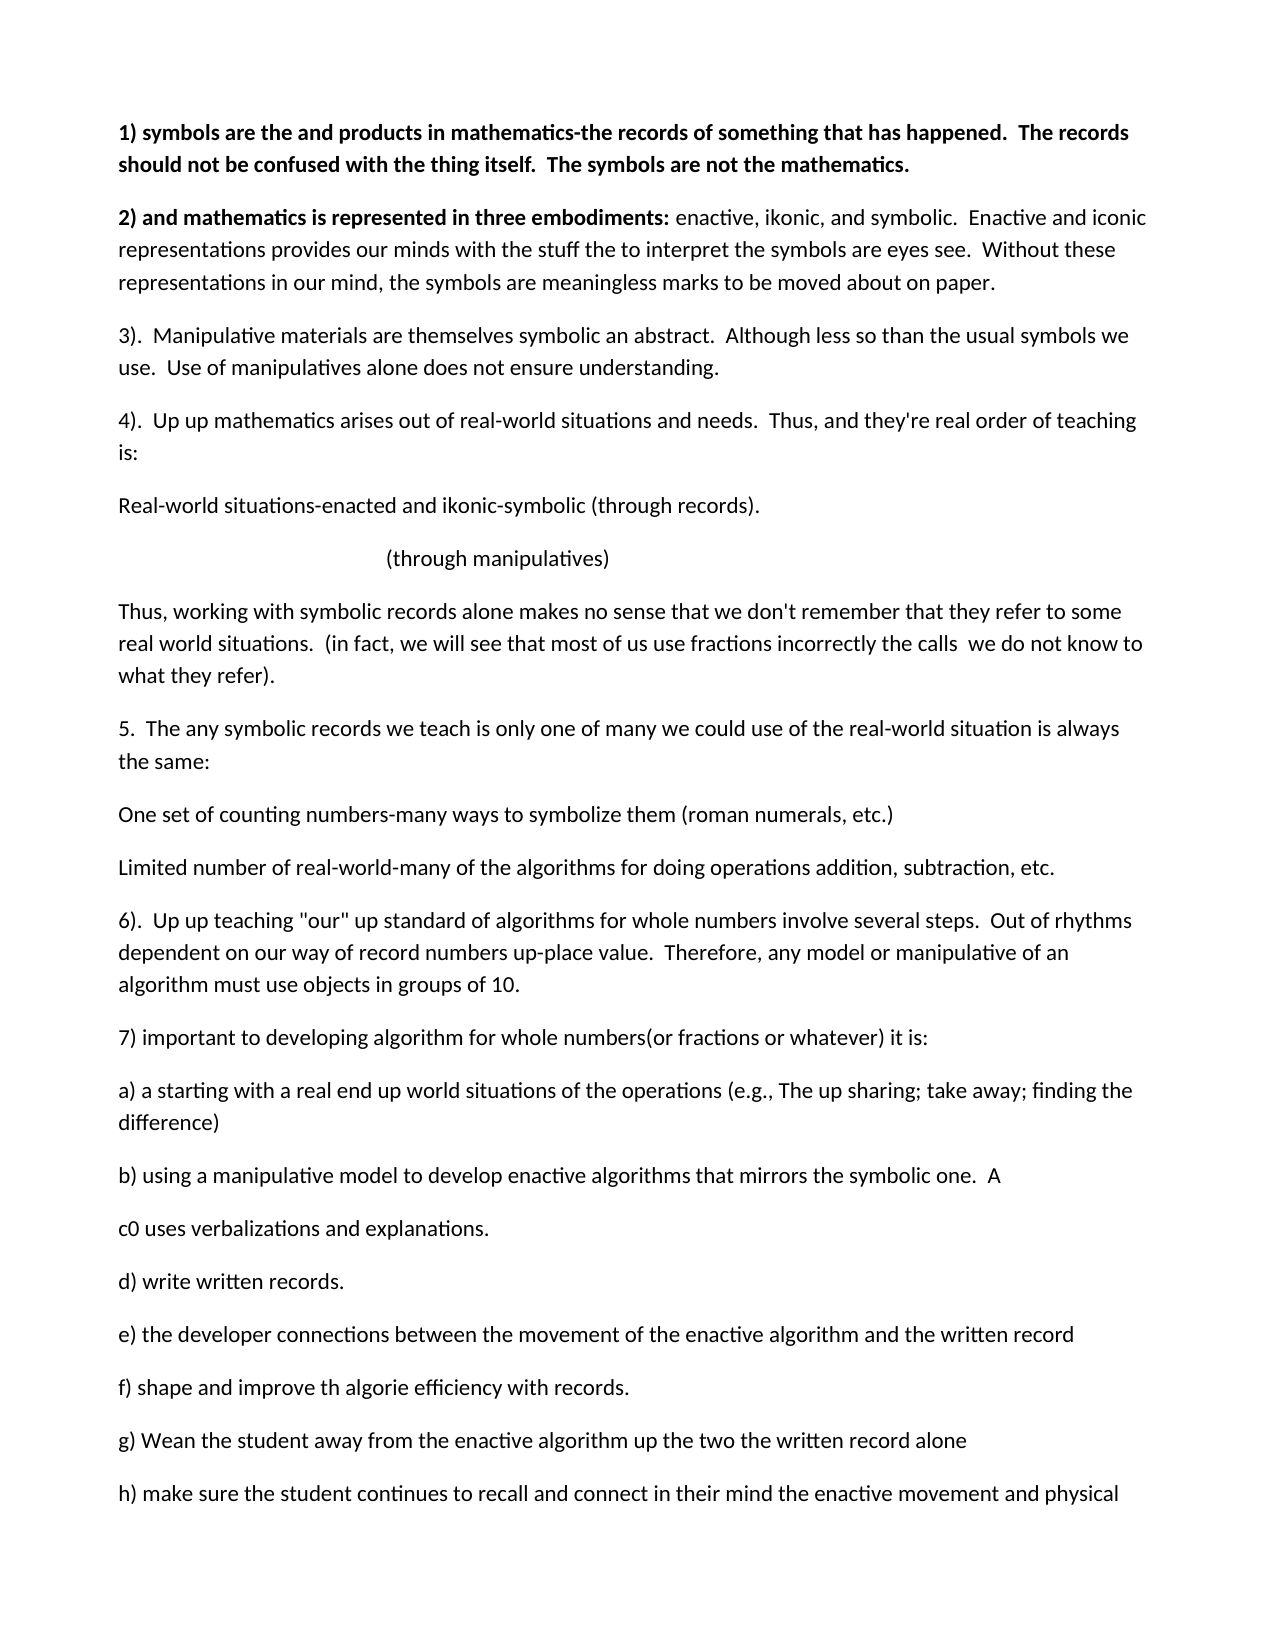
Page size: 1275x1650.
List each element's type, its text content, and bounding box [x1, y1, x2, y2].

text 2) and mathematics is represented in three embodiments: enactive, ikonic, and symbolic. Enactive and iconic representations provides our minds with the stuff the to interpret the symbols are eyes see. Without these representations in our mind, the symbols are meaningless marks to be moved about on paper. [118, 203, 1157, 296]
text 5. The any symbolic records we teach is only one of many we could use of the real-world situation is always the same: [118, 714, 1157, 775]
text 6). Up up teaching "our" up standard of algorithms for whole numbers involve several steps. Out of rhythms dependent on our way of record numbers up-place value. Therefore, any model or manipulative of an algorithm must use objects in groups of 10. [118, 906, 1157, 998]
text (through manipulatives) [118, 544, 1157, 572]
text Real-world situations-enacted and ikonic-symbolic (through records). [118, 491, 1157, 519]
text One set of counting numbers-many ways to symbolize them (roman numerals, etc.) [118, 800, 1157, 828]
text h) make sure the student continues to recall and connect in their mind the enactive movement and physical [118, 1479, 1157, 1508]
text 4). Up up mathematics arises out of real-world situations and needs. Thus, and they're real order of teaching is: [118, 406, 1157, 466]
text b) using a manipulative model to develop enactive algorithms that mirrors the symbolic one. A [118, 1161, 1157, 1189]
text 3). Manipulative materials are themselves symbolic an abstract. Although less so than the usual symbols we use. Use of manipulatives alone does not ensure understanding. [118, 321, 1157, 381]
text 7) important to developing algorithm for whole numbers(or fractions or whatever) it is: [118, 1023, 1157, 1051]
text Thus, working with symbolic records alone makes no sense that we don't remember that they refer to some real world situations. (in fact, we will see that most of us use fractions incorrectly the calls we do not know to what they refer). [118, 597, 1157, 689]
text a) a starting with a real end up world situations of the operations (e.g., The up sharing; take away; finding the difference) [118, 1076, 1157, 1136]
text 1) symbols are the and products in mathematics-the records of something that has happened. The records should not be confused with the thing itself. The symbols are not the mathematics. [118, 118, 1157, 178]
text Limited number of real-world-many of the algorithms for doing operations addition, subtraction, etc. [118, 853, 1157, 881]
text f) shape and improve th algorie efficiency with records. [118, 1373, 1157, 1402]
text g) Wean the student away from the enactive algorithm up the two the written record alone [118, 1427, 1157, 1454]
text c0 uses verbalizations and explanations. [118, 1214, 1157, 1242]
text e) the developer connections between the movement of the enactive algorithm and the written record [118, 1321, 1157, 1348]
text d) write written records. [118, 1267, 1157, 1296]
